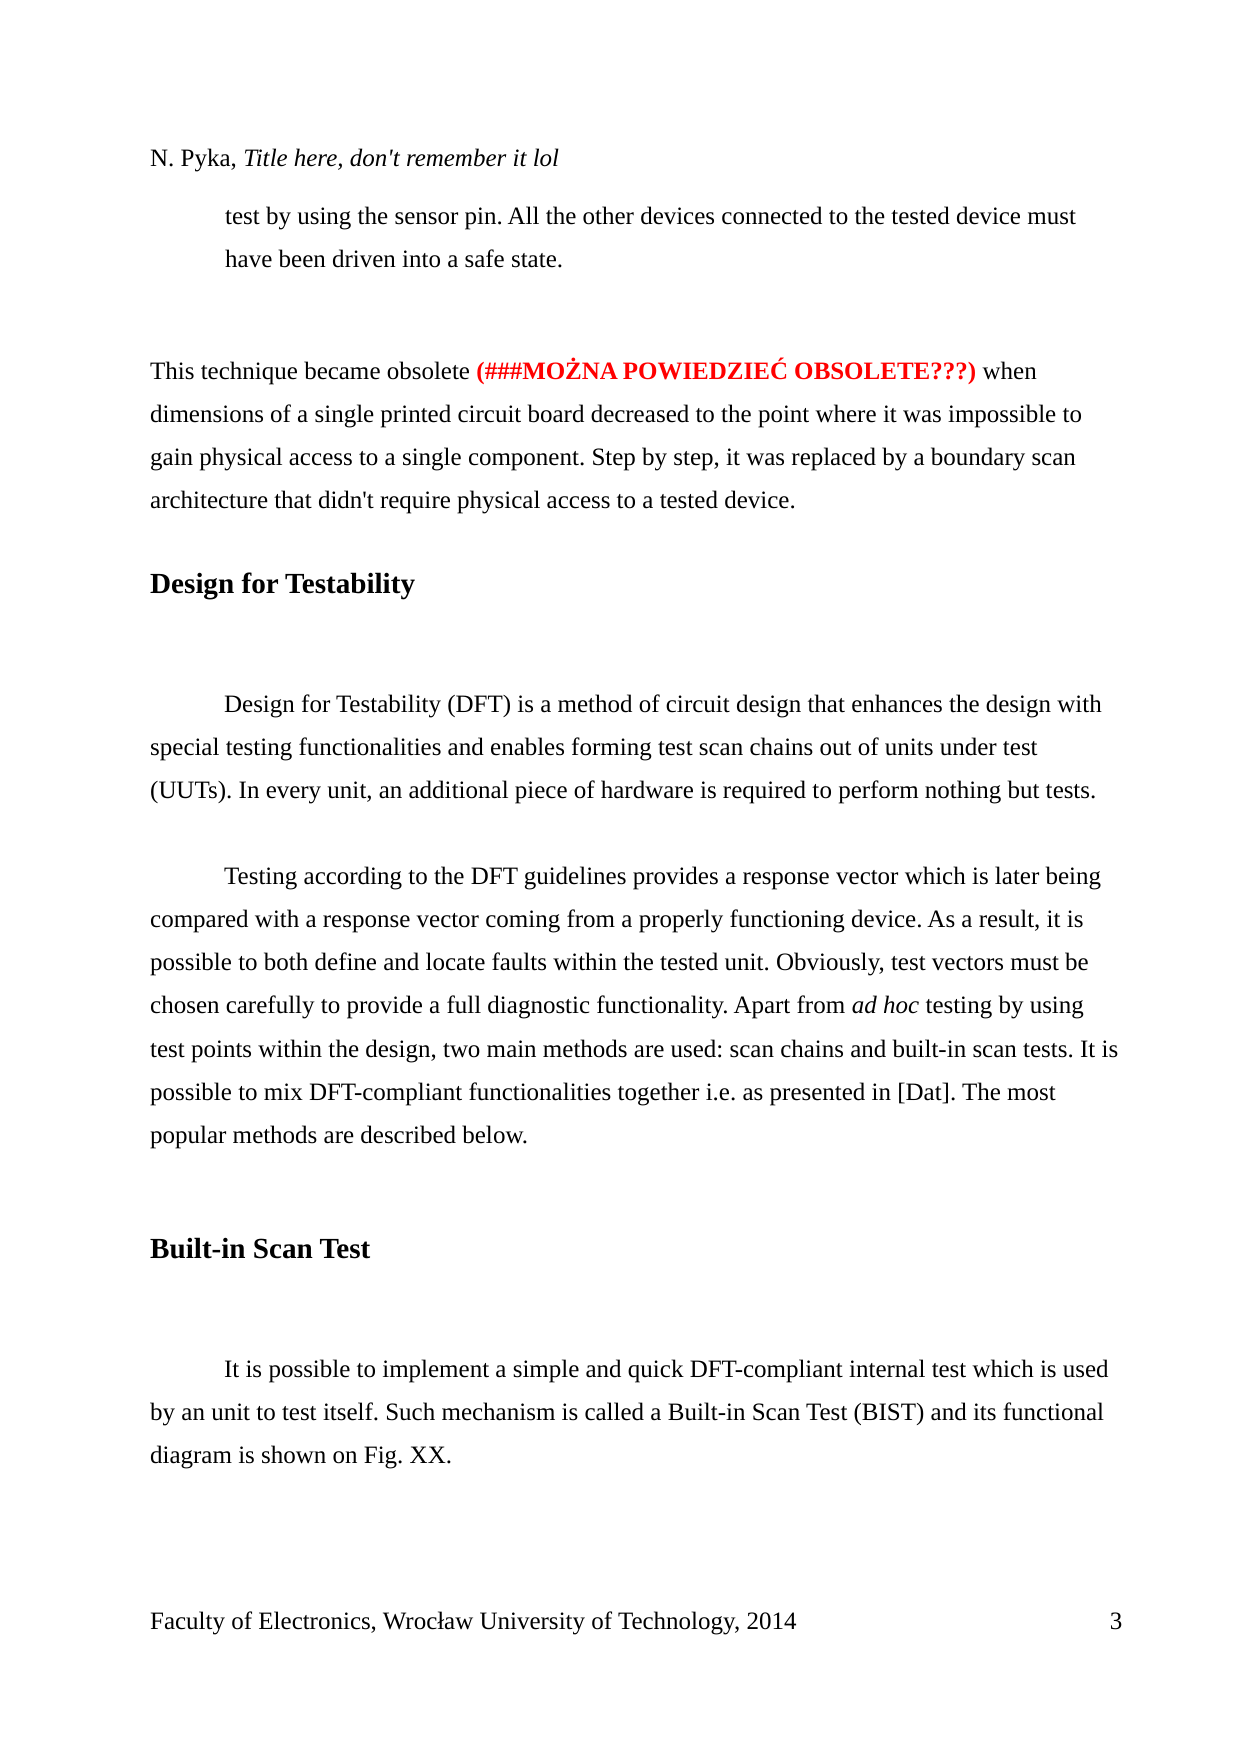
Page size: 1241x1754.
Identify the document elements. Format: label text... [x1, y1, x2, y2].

text It is possible to implement a simple and quick DFT-compliant internal test which is used by an unit to test itself. Such mechanism is called a Built-in Scan Test (BIST) and its functional diagram is shown on Fig. XX. [150, 1354, 1122, 1469]
text Testing according to the DFT guidelines provides a response vector which is later being compared with a response vector coming from a properly functioning device. As a result, it is possible to both define and locate faults within the tested unit. Obviously, test vectors must be chosen carefully to provide a full diagnostic functionality. Apart from ad hoc testing by using test points within the design, two main methods are used: scan chains and built-in scan tests. It is possible to mix DFT-compliant functionalities together i.e. as presented in [Dat]. The most popular methods are described below. [150, 861, 1122, 1149]
text This technique became obsolete (###MOŻNA POWIEDZIEĆ OBSOLETE???) when dimensions of a single printed circuit board decreased to the point where it was impossible to gain physical access to a single component. Step by step, it was replaced by a boundary scan architecture that didn't require physical access to a tested device. [150, 356, 1122, 514]
list test by using the sensor pin. All the other devices connected to the tested device must have been driven into a safe state. [187, 201, 1122, 273]
text Design for Testability (DFT) is a method of circuit design that enhances the design with special testing functionalities and enables forming test scan chains out of units under test (UUTs). In every unit, an additional piece of hardware is required to perform nothing but tests. [150, 646, 1122, 804]
subtitle Design for Testability [150, 566, 1122, 599]
subtitle Built-in Scan Test [150, 1231, 1122, 1265]
